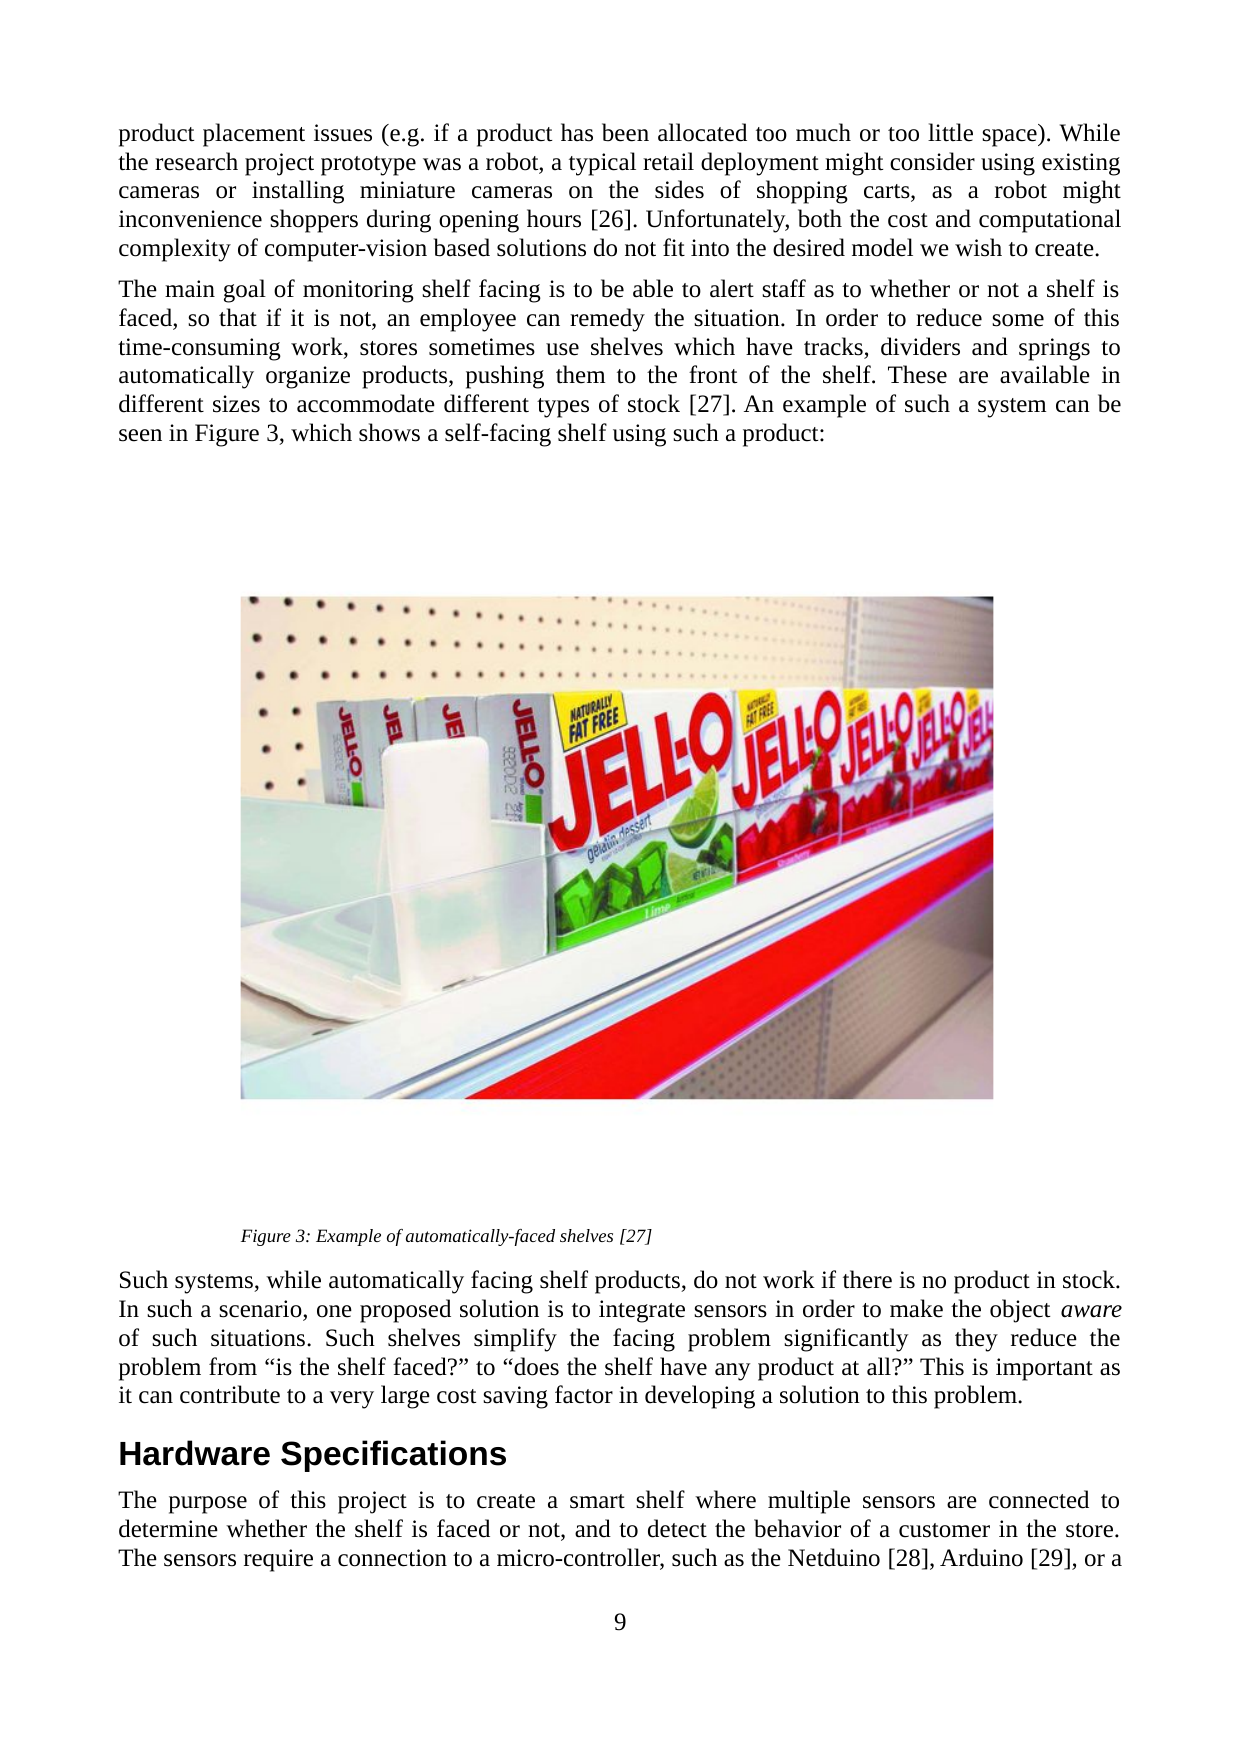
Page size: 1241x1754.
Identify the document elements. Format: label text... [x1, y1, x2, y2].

text The main goal of monitoring shelf facing is to be able to alert staff as to whether or not a shelf is faced, so that if it is not, an employee can remedy the situation. In order to reduce some of this time-consuming work, stores sometimes use shelves which have tracks, dividers and springs to automatically organize products, pushing them to the front of the shelf. These are available in different sizes to accommodate different types of stock [27]. An example of such a system can be seen in Figure 3, which shows a self-facing shelf using such a product: [118, 274, 1122, 447]
text Such systems, while automatically facing shelf products, do not work if there is no product in stock. In such a scenario, one proposed solution is to integrate sensors in order to make the object aware of such situations. Such shelves simplify the facing problem significantly as they reduce the problem from “is the shelf faced?” to “does the shelf have any product at all?” This is important as it can contribute to a very large cost saving factor in developing a solution to this problem. [118, 1265, 1122, 1409]
text product placement issues (e.g. if a product has been allocated too much or too little space). While the research project prototype was a robot, a typical retail deployment might consider using existing cameras or installing miniature cameras on the sides of shopping carts, as a robot might inconvenience shoppers during opening hours [26]. Unfortunately, both the cost and computational complexity of computer-vision based solutions do not fit into the desired model we wish to create. [118, 118, 1122, 262]
text Figure 3: Example of automatically-faced shelves [27] [241, 1225, 993, 1246]
text The purpose of this project is to create a smart shelf where multiple sensors are connected to determine whether the shelf is faced or not, and to detect the behavior of a customer in the store. The sensors require a connection to a micro-controller, such as the Netduino [28], Arduino [29], or a [118, 1485, 1122, 1571]
picture [240, 471, 994, 1225]
subtitle Hardware Specifications [118, 1434, 1122, 1473]
